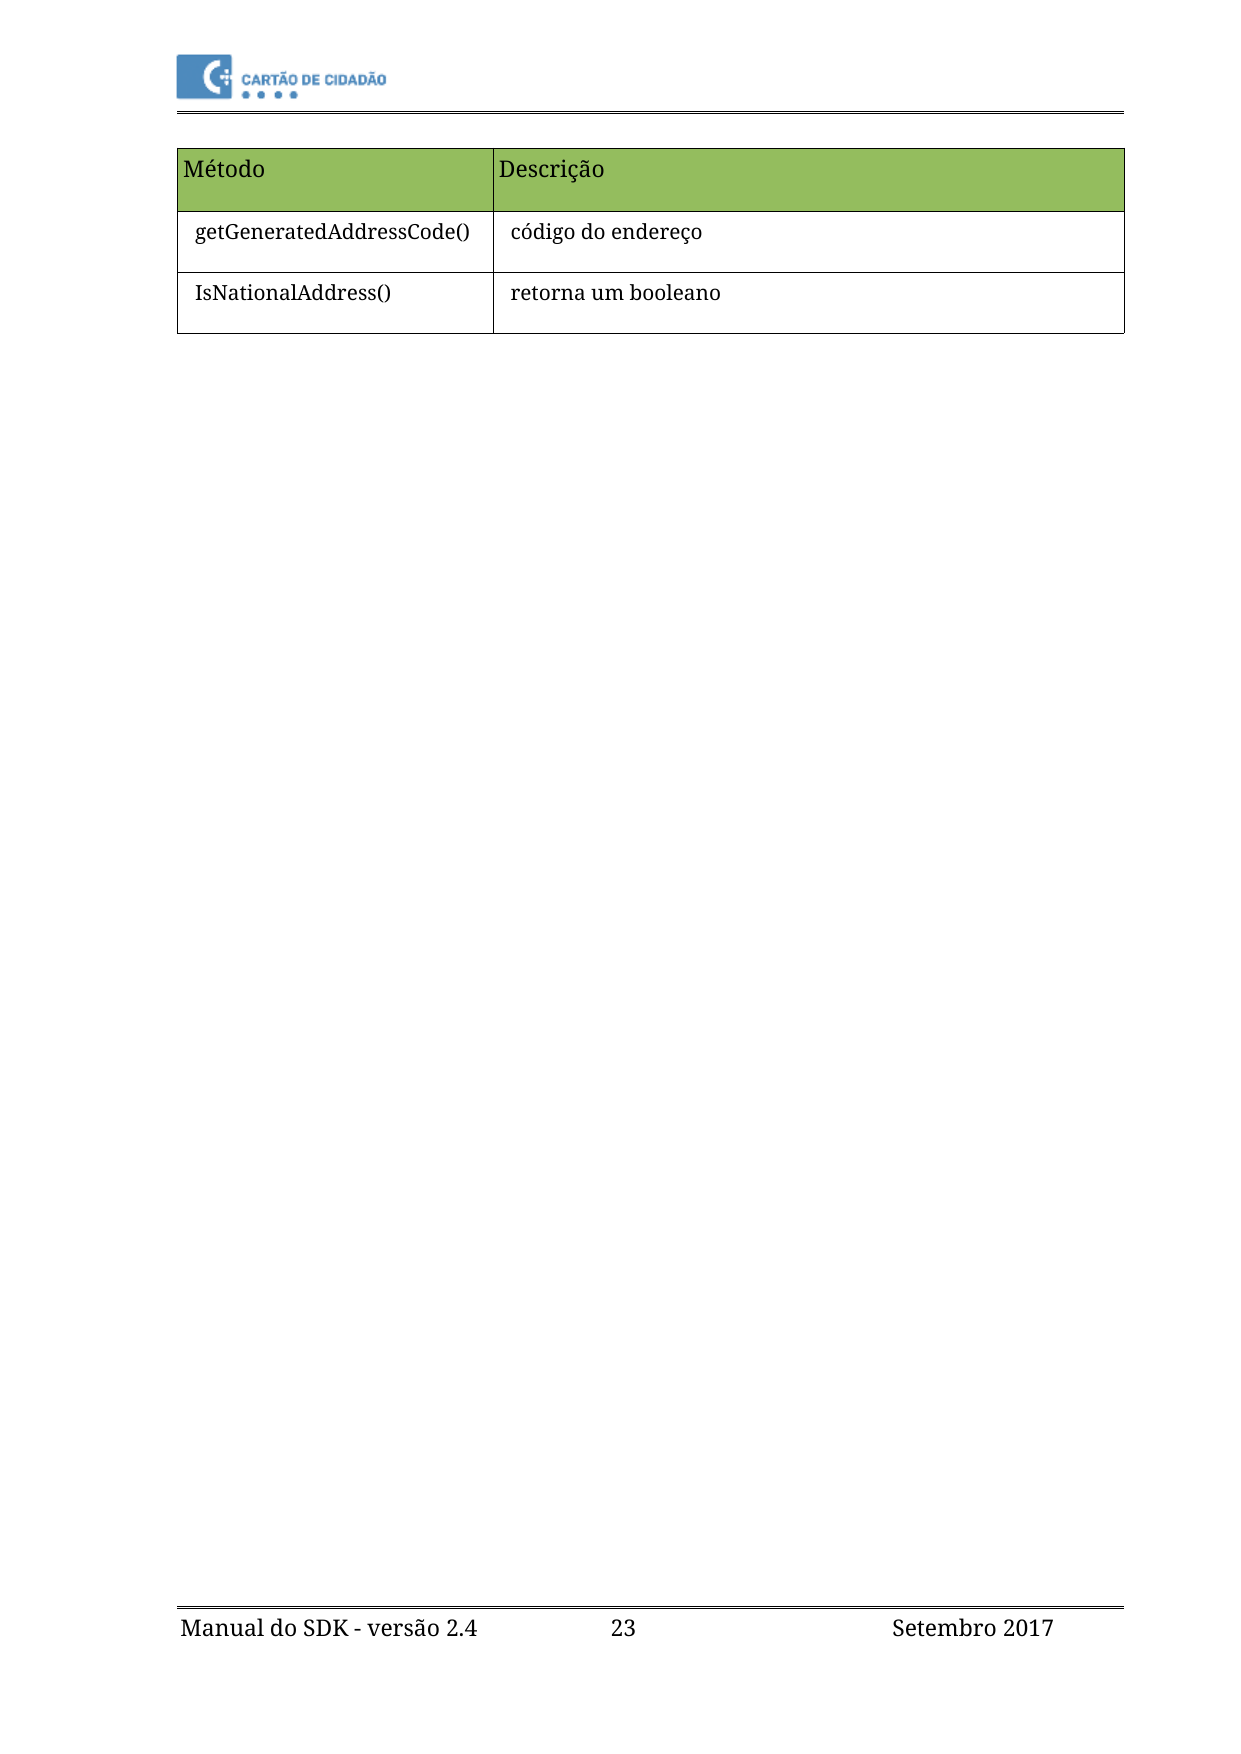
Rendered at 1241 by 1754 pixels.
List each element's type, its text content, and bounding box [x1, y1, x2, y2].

table_cell IsNationalAddress() [178, 273, 493, 333]
table_header Método [178, 149, 493, 211]
table_header Descrição [494, 149, 1124, 211]
picture [174, 49, 428, 106]
table_cell getGeneratedAddressCode() [178, 212, 493, 272]
table_cell retorna um booleano [494, 273, 1124, 333]
table_cell código do endereço [494, 212, 1124, 272]
